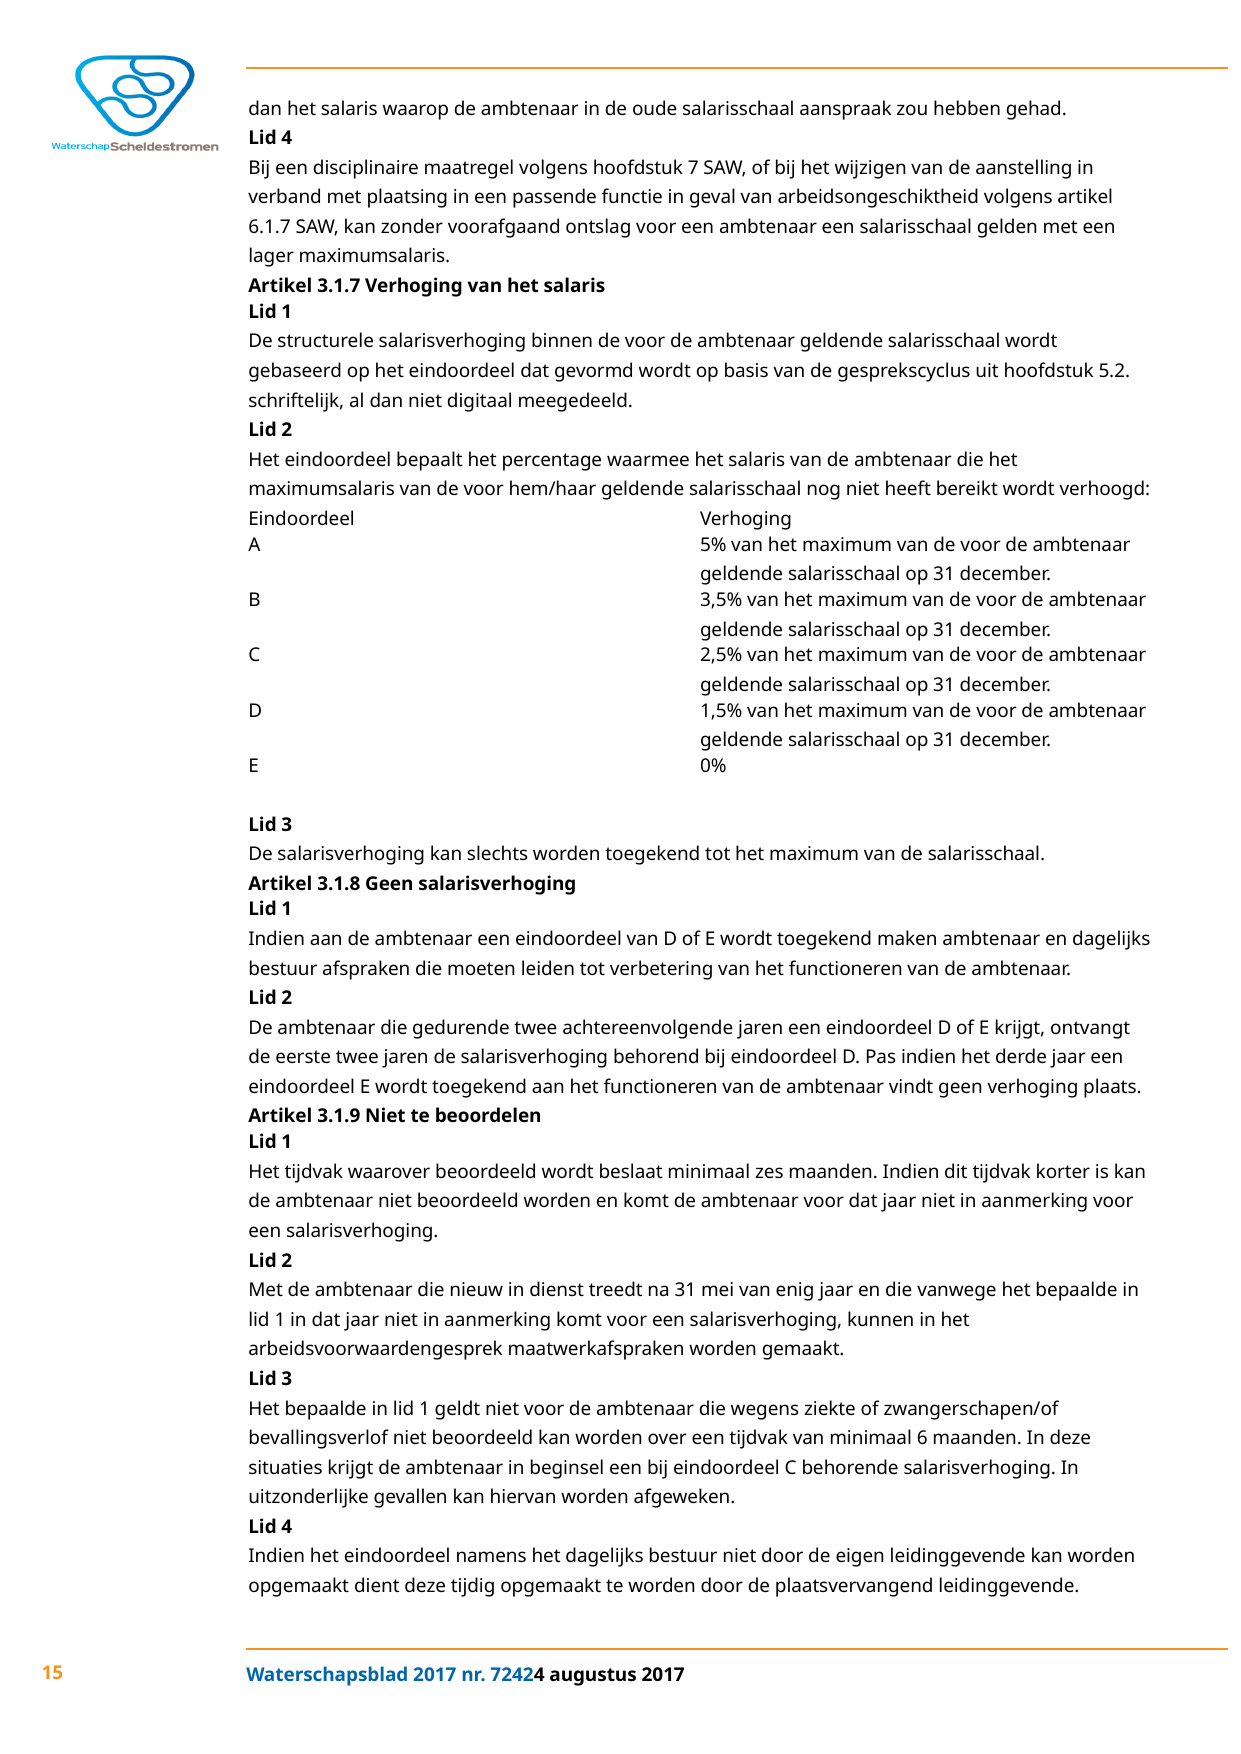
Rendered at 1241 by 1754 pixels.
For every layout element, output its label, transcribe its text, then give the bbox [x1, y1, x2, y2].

text Lid 3 [248, 1365, 1152, 1391]
text Lid 3 [248, 811, 1152, 836]
text Lid 1 [248, 1128, 1152, 1154]
table_cell 2,5% van het maximum van de voor de ambtenaar geldende salarisschaal op 31 december. [700, 642, 1152, 697]
text Met de ambtenaar die nieuw in dienst treedt na 31 mei van enig jaar en die vanwege het bepaalde in lid 1 in dat jaar niet in aanmerking komt voor een salarisverhoging, kunnen in het arbeidsvoorwaardengesprek maatwerkafspraken worden gemaakt. [248, 1276, 1152, 1361]
table_cell A [248, 531, 700, 586]
text Indien het eindoordeel namens het dagelijks bestuur niet door de eigen leidinggevende kan worden opgemaakt dient deze tijdig opgemaakt te worden door de plaatsvervangend leidinggevende. [248, 1543, 1152, 1598]
text Lid 2 [248, 416, 1152, 442]
text Lid 1 [248, 896, 1152, 921]
text Lid 2 [248, 1247, 1152, 1272]
table_cell 0% [700, 752, 1152, 778]
text Artikel 3.1.7 Verhoging van het salaris [248, 272, 1152, 298]
table_cell B [248, 586, 700, 642]
table_header Eindoordeel [248, 505, 700, 531]
table_cell 3,5% van het maximum van de voor de ambtenaar geldende salarisschaal op 31 december. [700, 586, 1152, 642]
text Bij een disciplinaire maatregel volgens hoofdstuk 7 SAW, of bij het wijzigen van de aanstelling in verband met plaatsing in een passende functie in geval van arbeidsongeschiktheid volgens artikel 6.1.7 SAW, kan zonder voorafgaand ontslag voor een ambtenaar een salarisschaal gelden met een lager maximumsalaris. [248, 154, 1152, 268]
text Het tijdvak waarover beoordeeld wordt beslaat minimaal zes maanden. Indien dit tijdvak korter is kan de ambtenaar niet beoordeeld worden en komt de ambtenaar voor dat jaar niet in aanmerking voor een salarisverhoging. [248, 1158, 1152, 1243]
text Artikel 3.1.8 Geen salarisverhoging [248, 870, 1152, 896]
table_cell 5% van het maximum van de voor de ambtenaar geldende salarisschaal op 31 december. [700, 531, 1152, 586]
text Lid 4 [248, 1513, 1152, 1539]
text De salarisverhoging kan slechts worden toegekend tot het maximum van de salarisschaal. [248, 840, 1152, 866]
text Lid 1 [248, 298, 1152, 324]
text Het bepaalde in lid 1 geldt niet voor de ambtenaar die wegens ziekte of zwangerschapen/of bevallingsverlof niet beoordeeld kan worden over een tijdvak van minimaal 6 maanden. In deze situaties krijgt de ambtenaar in beginsel een bij eindoordeel C behorende salarisverhoging. In uitzonderlijke gevallen kan hiervan worden afgeweken. [248, 1395, 1152, 1509]
table_cell C [248, 642, 700, 697]
text De structurele salarisverhoging binnen de voor de ambtenaar geldende salarisschaal wordt gebaseerd op het eindoordeel dat gevormd wordt op basis van de gesprekscyclus uit hoofdstuk 5.2. schriftelijk, al dan niet digitaal meegedeeld. [248, 328, 1152, 412]
table_header Verhoging [700, 505, 1152, 531]
text Lid 2 [248, 984, 1152, 1010]
table_cell 1,5% van het maximum van de voor de ambtenaar geldende salarisschaal op 31 december. [700, 697, 1152, 752]
text Indien aan de ambtenaar een eindoordeel van D of E wordt toegekend maken ambtenaar en dagelijks bestuur afspraken die moeten leiden tot verbetering van het functioneren van de ambtenaar. [248, 925, 1152, 981]
text Het eindoordeel bepaalt het percentage waarmee het salaris van de ambtenaar die het maximumsalaris van de voor hem/haar geldende salarisschaal nog niet heeft bereikt wordt verhoogd: [248, 446, 1152, 501]
text dan het salaris waarop de ambtenaar in de oude salarisschaal aanspraak zou hebben gehad. [248, 95, 1152, 121]
table_cell D [248, 697, 700, 752]
table_cell E [248, 752, 700, 778]
picture [41, 47, 231, 172]
text Lid 4 [248, 124, 1152, 150]
text De ambtenaar die gedurende twee achtereenvolgende jaren een eindoordeel D of E krijgt, ontvangt de eerste twee jaren de salarisverhoging behorend bij eindoordeel D. Pas indien het derde jaar een eindoordeel E wordt toegekend aan het functioneren van de ambtenaar vindt geen verhoging plaats. [248, 1014, 1152, 1099]
text Artikel 3.1.9 Niet te beoordelen [248, 1103, 1152, 1128]
